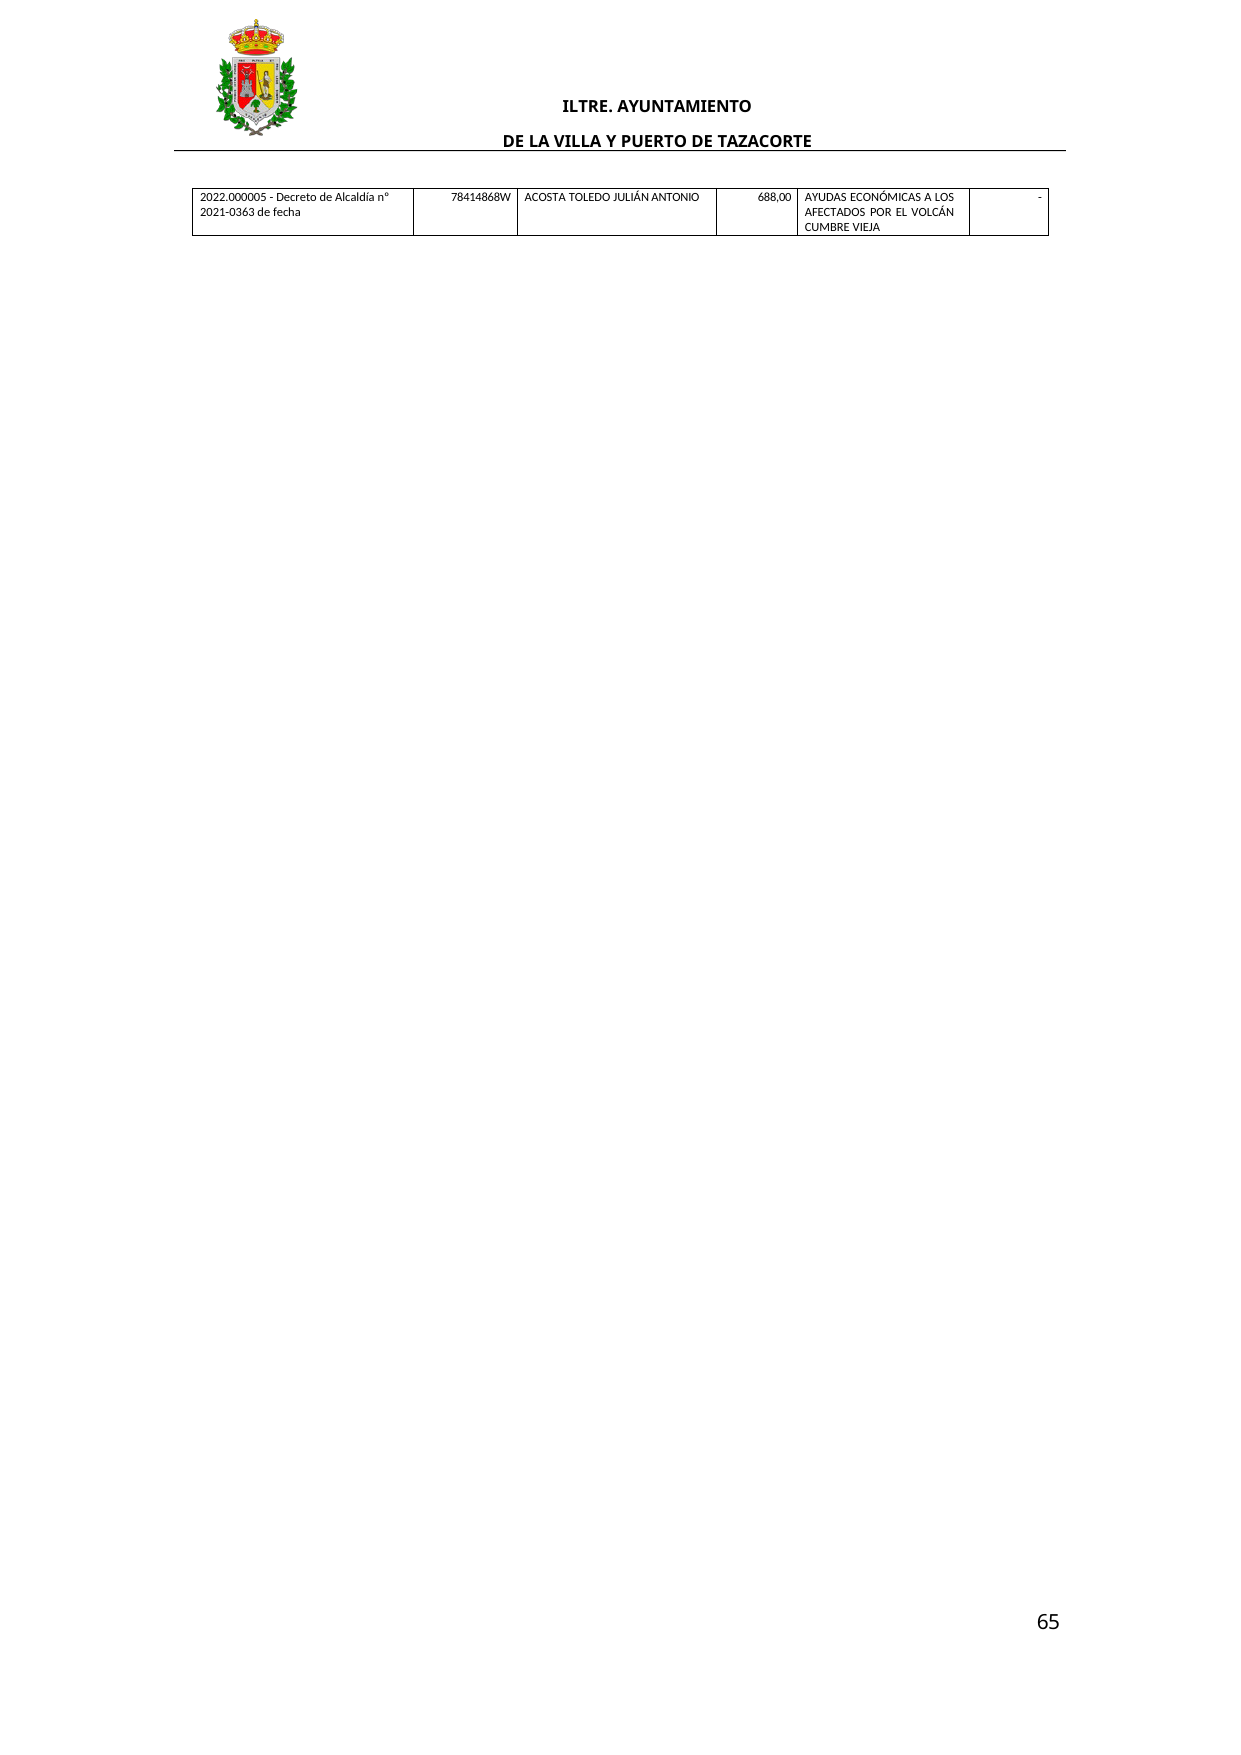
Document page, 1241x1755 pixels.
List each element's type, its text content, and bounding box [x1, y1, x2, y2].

table_cell AYUDAS ECONÓMICAS A LOS AFECTADOS POR EL VOLCÁN CUMBRE VIEJA [798, 189, 969, 235]
table_cell ACOSTA TOLEDO JULIÁN ANTONIO [518, 189, 716, 235]
table_cell 2022.000005 - Decreto de Alcaldía nº 2021-0363 de fecha [193, 189, 413, 235]
table_cell - [970, 189, 1048, 235]
table_cell 688,00 [717, 189, 797, 235]
table_cell 78414868W [414, 189, 517, 235]
